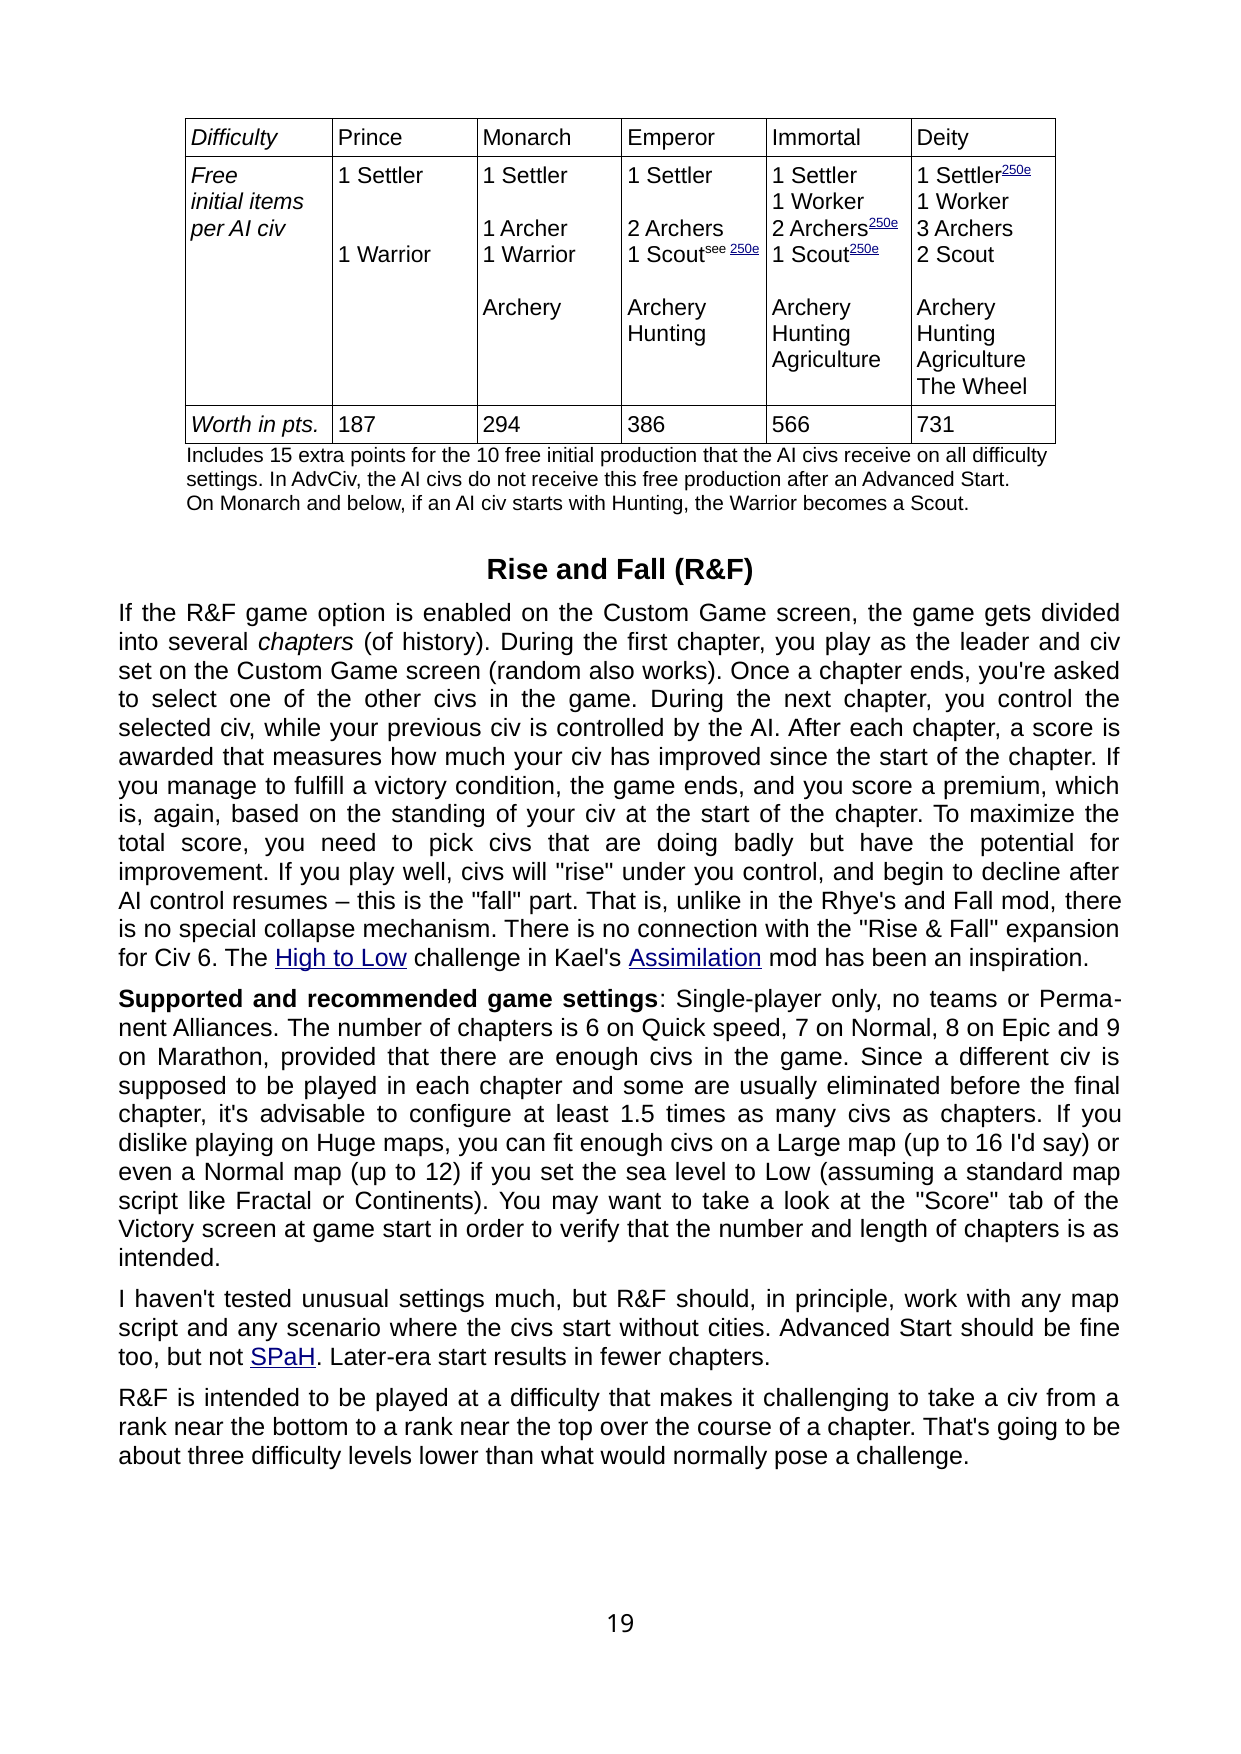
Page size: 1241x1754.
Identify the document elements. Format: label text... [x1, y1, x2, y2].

table_cell 1 Settler 2 Archers 1 Scoutsee 250e Archery Hunting [622, 157, 766, 405]
table_cell 731 [912, 406, 1055, 443]
table_cell 1 Settler 1 Warrior [333, 157, 477, 405]
text R&F is intended to be played at a difficulty that makes it challenging to take a civ from a rank near the bottom to a rank near the top over the course of a chapter. That's going to be about three difficulty levels lower than what would normally pose a challenge. [118, 1383, 1122, 1469]
table_cell 187 [333, 406, 477, 443]
subtitle Rise and Fall (R&F) [118, 552, 1122, 586]
table_cell 1 Settler250e 1 Worker 3 Archers 2 Scout Archery Hunting Agriculture The Wheel [912, 157, 1055, 405]
table_header Deity [912, 119, 1055, 156]
table_header Immortal [767, 119, 911, 156]
table_header Emperor [622, 119, 766, 156]
table_header Monarch [478, 119, 621, 156]
table_header Difficulty [186, 119, 332, 156]
text Supported and recommended game settings: Single-player only, no teams or Perma­nent Alliances. The number of chapters is 6 on Quick speed, 7 on Normal, 8 on Epic and 9 on Marathon, provided that there are enough civs in the game. Since a different civ is supposed to be played in each chapter and some are usually eliminated before the final chapter, it's advisable to configure at least 1.5 times as many civs as chapters. If you dislike playing on Huge maps, you can fit enough civs on a Large map (up to 16 I'd say) or even a Normal map (up to 12) if you set the sea level to Low (assuming a standard map script like Fractal or Continents). You may want to take a look at the "Score" tab of the Victory screen at game start in order to verify that the number and length of chapters is as intended. [118, 984, 1122, 1272]
table_cell 386 [622, 406, 766, 443]
table_cell 1 Settler 1 Worker 2 Archers250e 1 Scout250e Archery Hunting Agriculture [767, 157, 911, 405]
text If the R&F game option is enabled on the Custom Game screen, the game gets divided into several chapters (of history). During the first chapter, you play as the leader and civ set on the Custom Game screen (random also works). Once a chapter ends, you're asked to select one of the other civs in the game. During the next chapter, you control the selected civ, while your previous civ is controlled by the AI. After each chapter, a score is awarded that measures how much your civ has improved since the start of the chapter. If you manage to fulfill a victory condition, the game ends, and you score a premium, which is, again, based on the standing of your civ at the start of the chapter. To maximize the total score, you need to pick civs that are doing badly but have the potential for improvement. If you play well, civs will "rise" under you control, and begin to decline after AI control resumes – this is the "fall" part. That is, unlike in the Rhye's and Fall mod, there is no special collapse mechanism. There is no connection with the "Rise & Fall" expansion for Civ 6. The High to Low challenge in Kael's Assimilation mod has been an inspiration. [118, 598, 1122, 972]
table_cell 294 [478, 406, 621, 443]
table_cell Worth in pts. [186, 406, 332, 443]
table_header Prince [333, 119, 477, 156]
table_cell Free initial items per AI civ [186, 157, 332, 405]
table_cell 566 [767, 406, 911, 443]
text I haven't tested unusual settings much, but R&F should, in principle, work with any map script and any scenario where the civs start without cities. Advanced Start should be fine too, but not SPaH. Later-era start results in fewer chapters. [118, 1284, 1122, 1371]
text Includes 15 extra points for the 10 free initial production that the AI civs receive on all difficulty settings. In AdvCiv, the AI civs do not receive this free production after an Advanced Start. On Monarch and below, if an AI civ starts with Hunting, the Warrior becomes a Scout. [186, 443, 1072, 515]
table_cell 1 Settler 1 Archer 1 Warrior Archery [478, 157, 621, 405]
